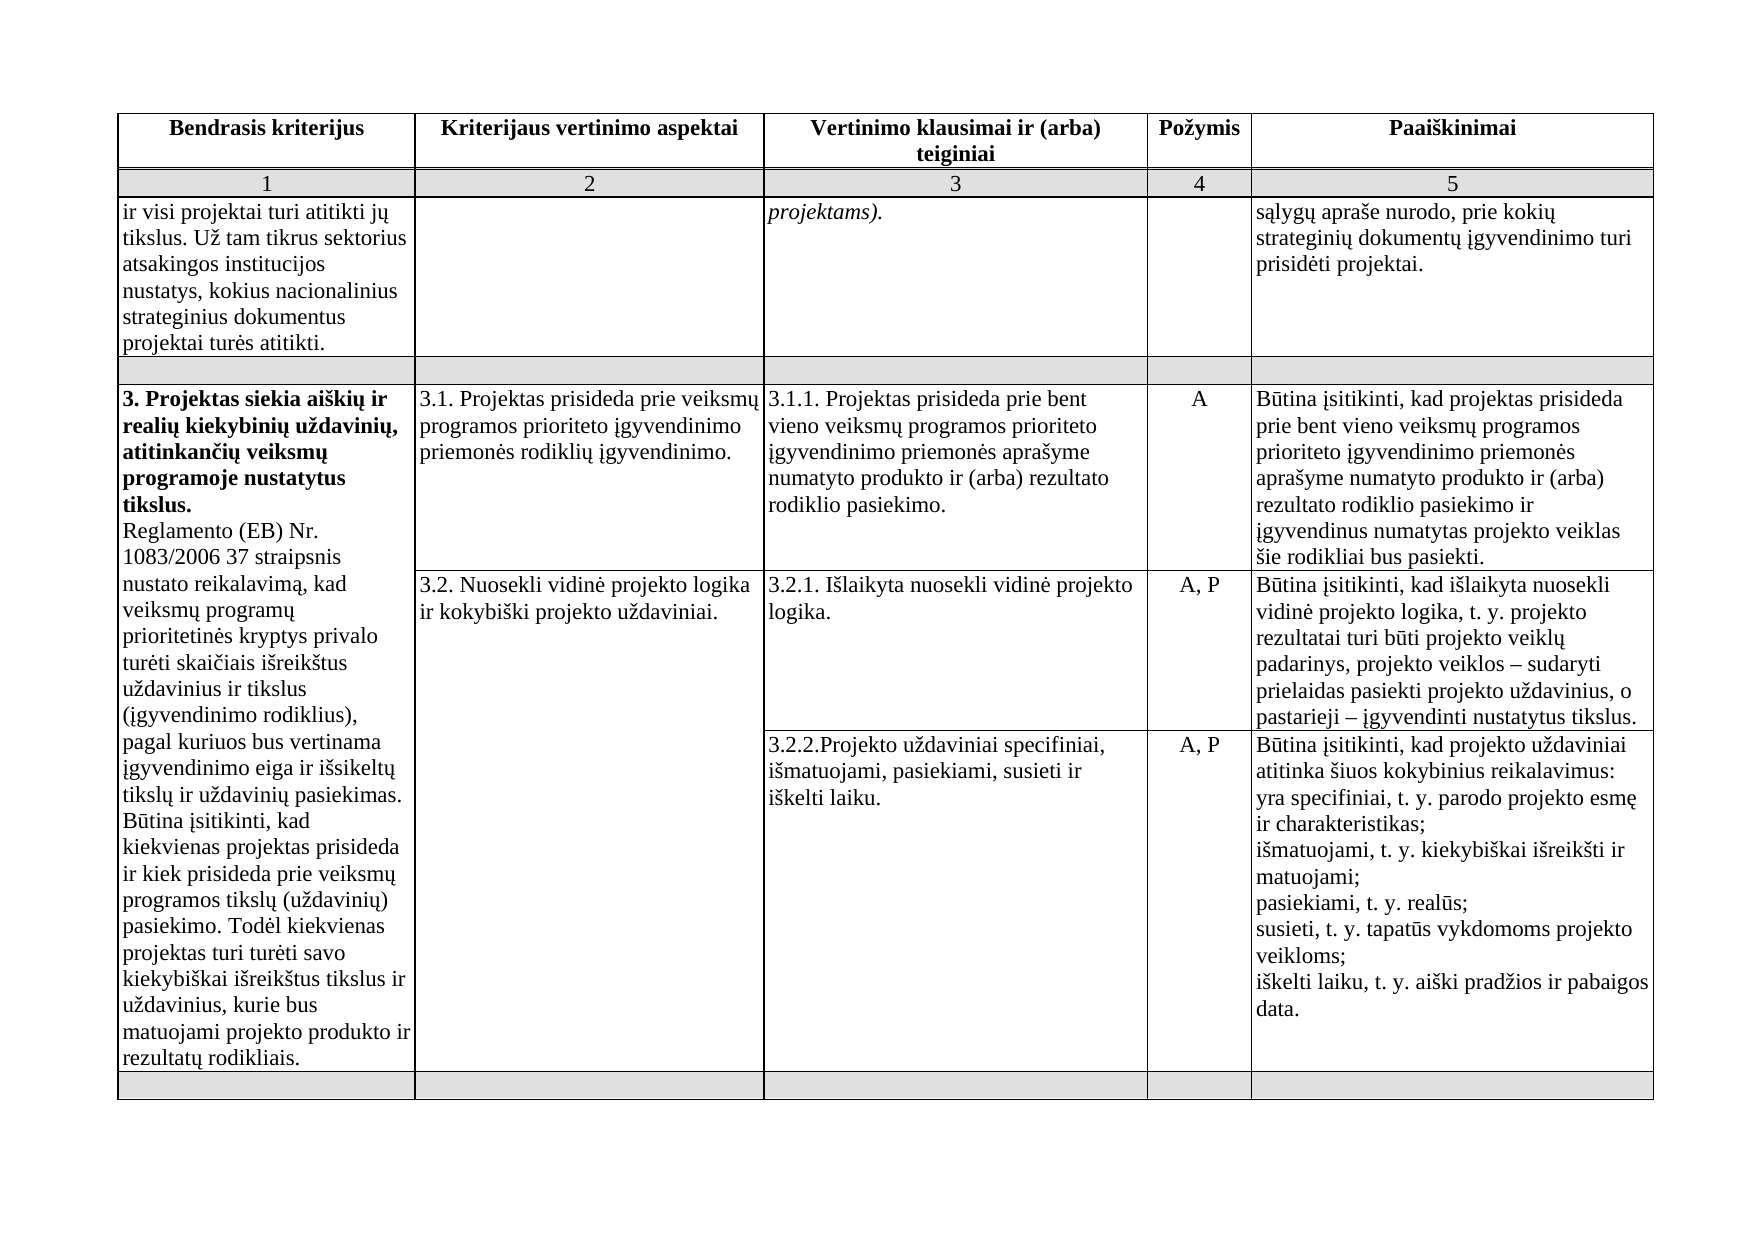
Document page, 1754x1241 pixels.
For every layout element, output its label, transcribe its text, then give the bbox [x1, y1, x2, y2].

table_cell A [1148, 385, 1251, 570]
table_cell [1252, 1072, 1653, 1098]
table_cell projektams). [765, 198, 1147, 356]
table_cell [416, 1072, 763, 1098]
table_cell [1148, 357, 1251, 384]
table_cell [416, 198, 763, 356]
table_cell 3.2. Nuosekli vidinė projekto logika ir kokybiški projekto uždaviniai. [416, 571, 763, 1071]
table_cell 3 [765, 170, 1147, 196]
table_cell 4 [1148, 170, 1251, 196]
table_header Vertinimo klausimai ir (arba) teiginiai [765, 114, 1147, 167]
table_header Bendrasis kriterijus [119, 114, 414, 167]
table_cell ir visi projektai turi atitikti jų tikslus. Už tam tikrus sektorius atsakingos institucijos nustatys, kokius nacionalinius strateginius dokumentus projektai turės atitikti. [119, 198, 414, 356]
table_cell 2 [416, 170, 763, 196]
table_cell 3.2.1. Išlaikyta nuosekli vidinė projekto logika. [765, 571, 1147, 729]
table_header Paaiškinimai [1252, 114, 1653, 167]
table_header Požymis [1148, 114, 1251, 167]
table_cell 3.1.1. Projektas prisideda prie bent vieno veiksmų programos prioriteto įgyvendinimo priemonės aprašyme numatyto produkto ir (arba) rezultato rodiklio pasiekimo. [765, 385, 1147, 570]
table_cell Būtina įsitikinti, kad projekto uždaviniai atitinka šiuos kokybinius reikalavimus: yra specifiniai, t. y. parodo projekto esmę ir charakteristikas; išmatuojami, t. y. kiekybiškai išreikšti ir matuojami; pasiekiami, t. y. realūs; susieti, t. y. tapatūs vykdomoms projekto veikloms; iškelti laiku, t. y. aiški pradžios ir pabaigos data. [1252, 731, 1653, 1071]
table_cell [416, 357, 763, 384]
table_cell 5 [1252, 170, 1653, 196]
table_cell 3.2.2.Projekto uždaviniai specifiniai, išmatuojami, pasiekiami, susieti ir iškelti laiku. [765, 731, 1147, 1071]
table_cell [119, 1072, 414, 1098]
table_cell Būtina įsitikinti, kad projektas prisideda prie bent vieno veiksmų programos prioriteto įgyvendinimo priemonės aprašyme numatyto produkto ir (arba) rezultato rodiklio pasiekimo ir įgyvendinus numatytas projekto veiklas šie rodikliai bus pasiekti. [1252, 385, 1653, 570]
table_cell 3. Projektas siekia aiškių ir realių kiekybinių uždavinių, atitinkančių veiksmų programoje nustatytus tikslus. Reglamento (EB) Nr. 1083/2006 37 straipsnis nustato reikalavimą, kad veiksmų programų prioritetinės kryptys privalo turėti skaičiais išreikštus uždavinius ir tikslus (įgyvendinimo rodiklius), pagal kuriuos bus vertinama įgyvendinimo eiga ir išsikeltų tikslų ir uždavinių pasiekimas. Būtina įsitikinti, kad kiekvienas projektas prisideda ir kiek prisideda prie veiksmų programos tikslų (uždavinių) pasiekimo. Todėl kiekvienas projektas turi turėti savo kiekybiškai išreikštus tikslus ir uždavinius, kurie bus matuojami projekto produkto ir rezultatų rodikliais. [119, 385, 414, 1071]
table_cell [119, 357, 414, 384]
table_cell sąlygų apraše nurodo, prie kokių strateginių dokumentų įgyvendinimo turi prisidėti projektai. [1252, 198, 1653, 356]
table_header Kriterijaus vertinimo aspektai [416, 114, 763, 167]
table_cell [765, 357, 1147, 384]
table_cell Būtina įsitikinti, kad išlaikyta nuosekli vidinė projekto logika, t. y. projekto rezultatai turi būti projekto veiklų padarinys, projekto veiklos – sudaryti prielaidas pasiekti projekto uždavinius, o pastarieji – įgyvendinti nustatytus tikslus. [1252, 571, 1653, 729]
table_cell A, P [1148, 731, 1251, 1071]
table_cell 1 [119, 170, 414, 196]
table_cell 3.1. Projektas prisideda prie veiksmų programos prioriteto įgyvendinimo priemonės rodiklių įgyvendinimo. [416, 385, 763, 570]
table_cell A, P [1148, 571, 1251, 729]
table_cell [1252, 357, 1653, 384]
table_cell [1148, 1072, 1251, 1098]
table_cell [765, 1072, 1147, 1098]
table_cell [1148, 198, 1251, 356]
